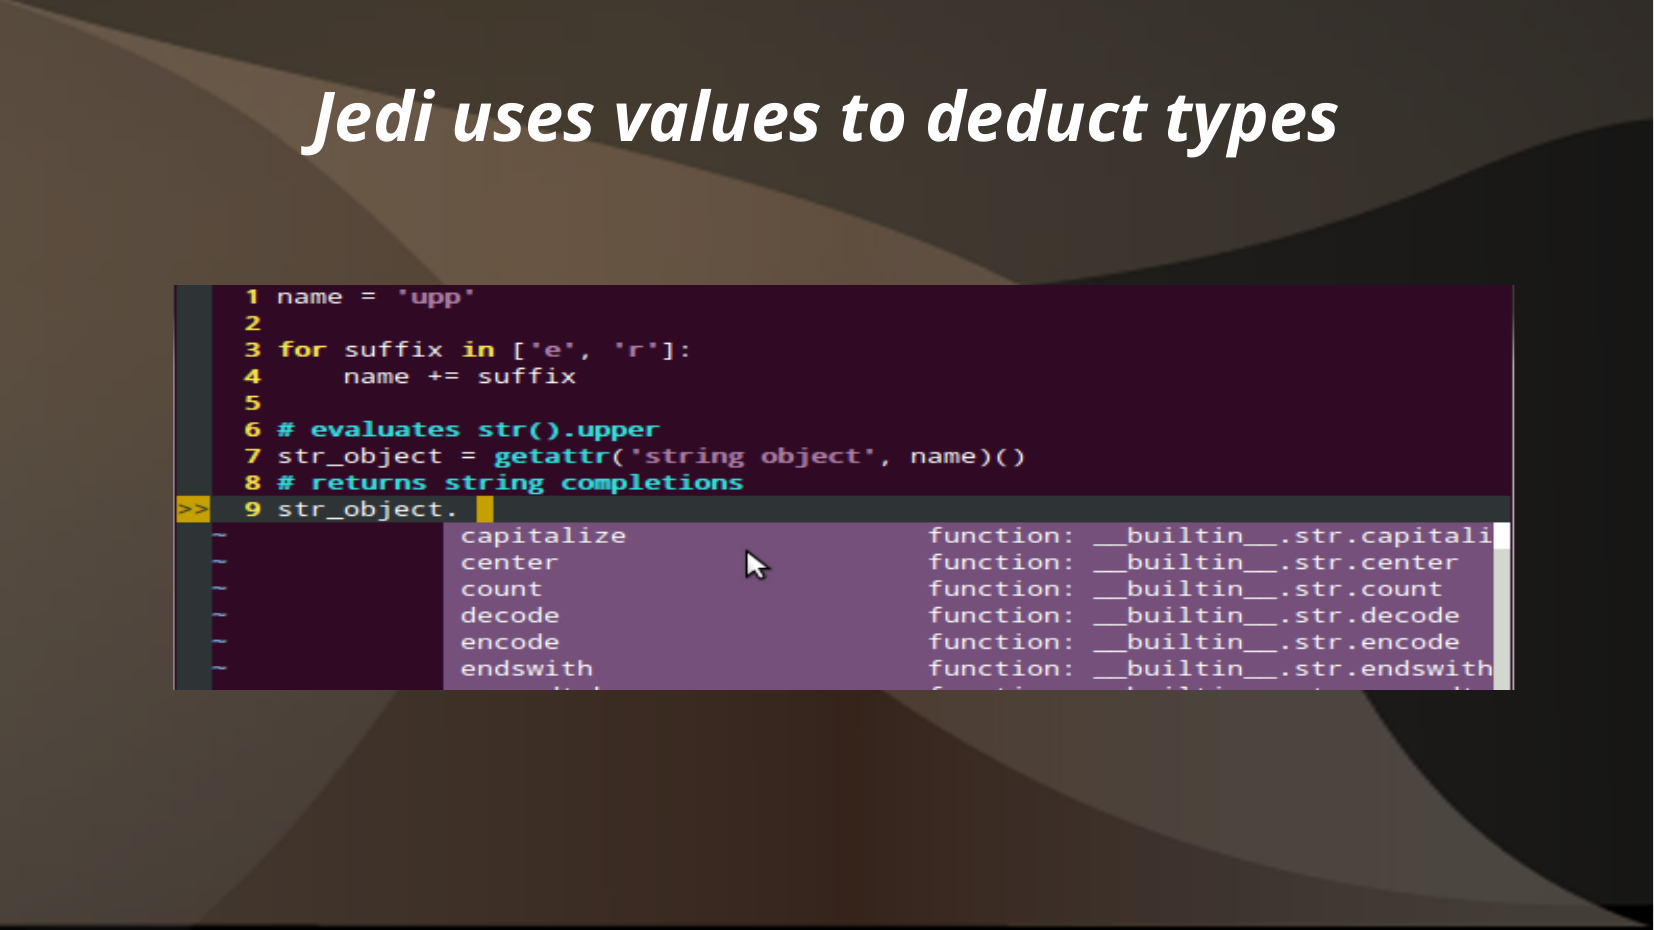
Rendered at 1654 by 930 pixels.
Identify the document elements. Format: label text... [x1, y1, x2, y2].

picture [0, 0, 1654, 930]
title Jedi uses values to deduct types [82, 36, 1571, 193]
